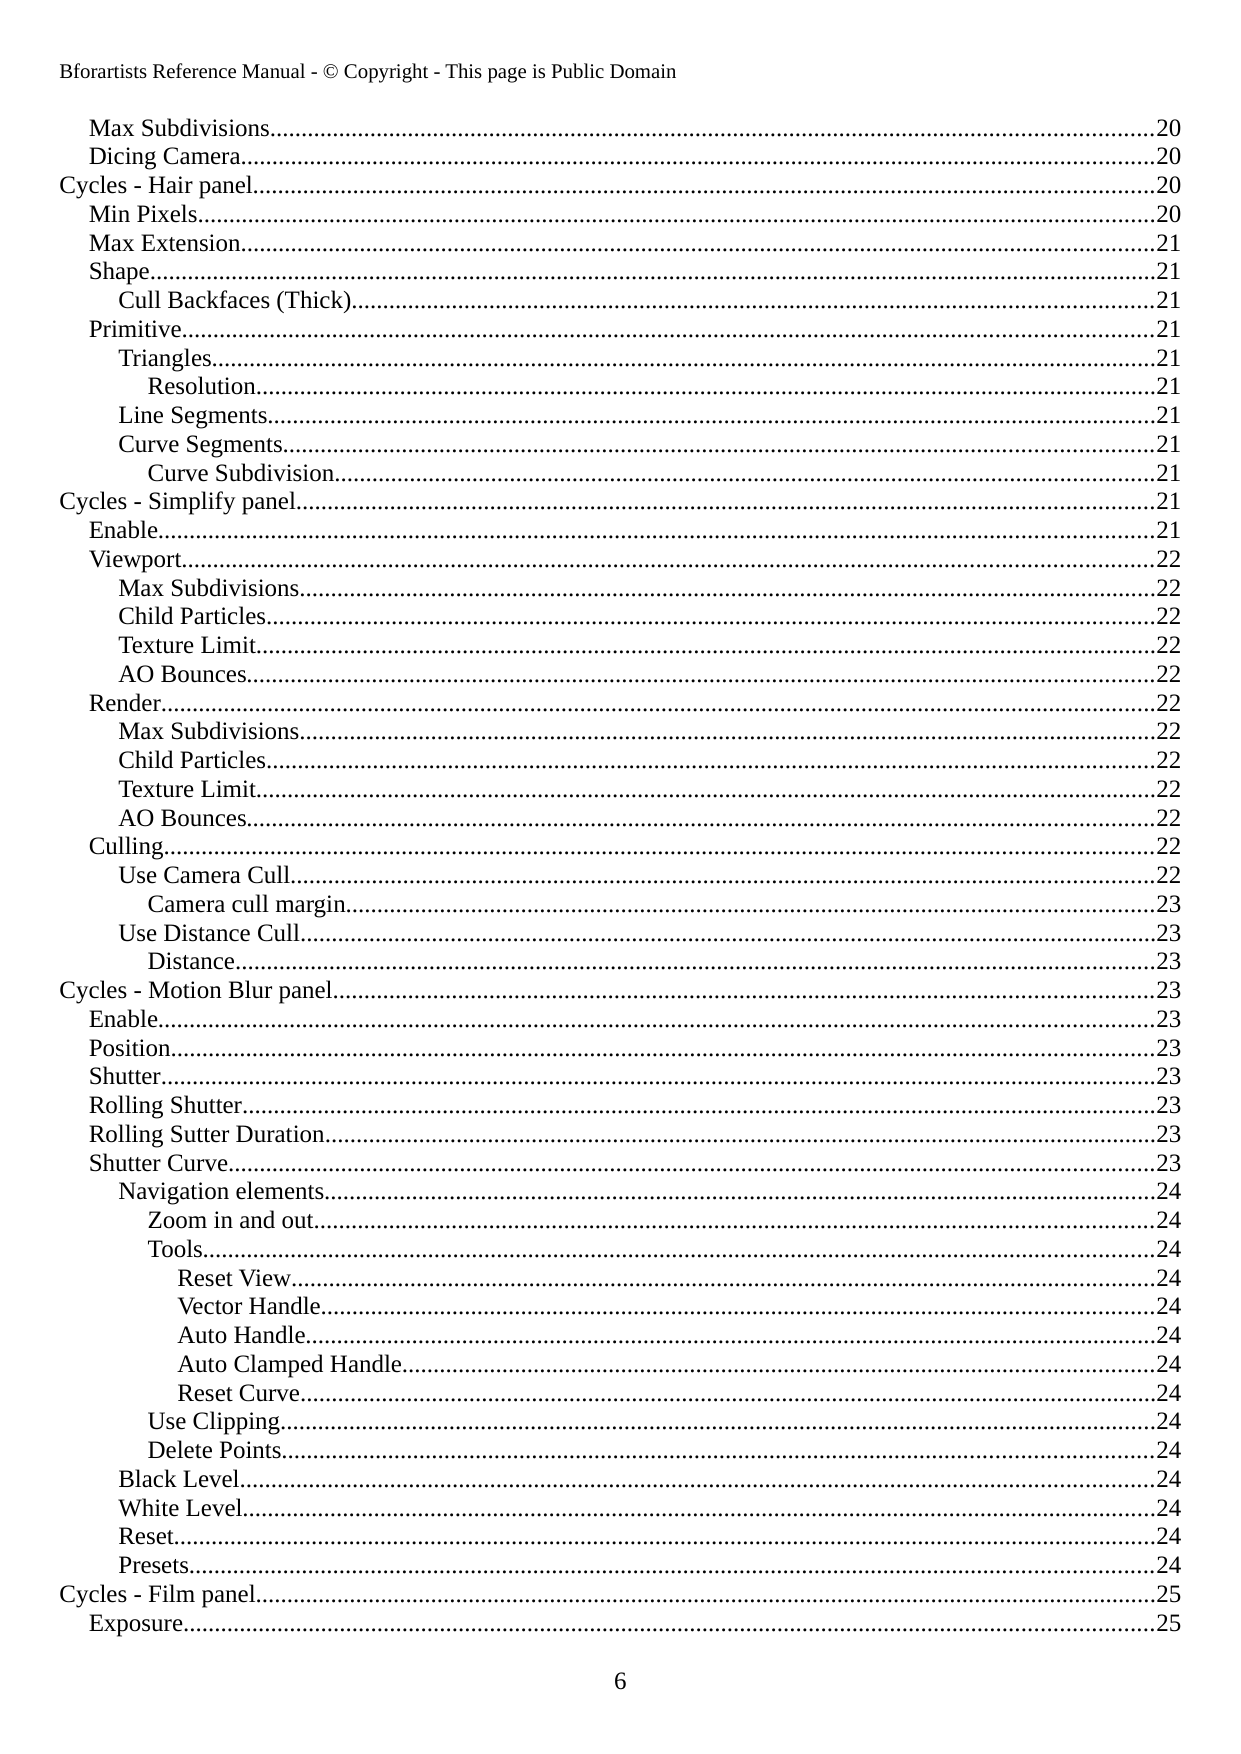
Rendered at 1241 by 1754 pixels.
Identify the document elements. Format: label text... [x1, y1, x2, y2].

text AO Bounces 22 [118, 659, 1181, 688]
text Reset View 24 [177, 1263, 1181, 1291]
text Max Subdivisions 22 [118, 573, 1181, 601]
text Rolling Shutter 23 [88, 1090, 1181, 1119]
text Navigation elements 24 [118, 1176, 1181, 1205]
text Line Segments 21 [118, 400, 1181, 429]
text Reset Curve 24 [177, 1378, 1181, 1406]
text Presets 24 [118, 1550, 1181, 1579]
text Cull Backfaces (Thick) 21 [118, 285, 1181, 314]
text Use Camera Cull 22 [118, 860, 1181, 889]
text Shape 21 [88, 256, 1181, 285]
text Texture Limit 22 [118, 630, 1181, 659]
text White Level 24 [118, 1493, 1181, 1521]
text Max Subdivisions 20 [88, 113, 1181, 141]
text Zoom in and out 24 [147, 1205, 1181, 1234]
text Cycles - Motion Blur panel 23 [59, 975, 1181, 1004]
text Delete Points 24 [147, 1435, 1181, 1464]
text AO Bounces 22 [118, 803, 1181, 831]
text Shutter Curve 23 [88, 1148, 1181, 1176]
text Max Subdivisions 22 [118, 716, 1181, 745]
text Render 22 [88, 688, 1181, 716]
text Primitive 21 [88, 314, 1181, 343]
text Position 23 [88, 1033, 1181, 1061]
text Black Level 24 [118, 1464, 1181, 1493]
text Cycles - Film panel 25 [59, 1579, 1181, 1608]
text Use Distance Cull 23 [118, 918, 1181, 946]
text Vector Handle 24 [177, 1291, 1181, 1320]
text Resolution 21 [147, 371, 1181, 400]
text Min Pixels 20 [88, 199, 1181, 228]
text Reset 24 [118, 1521, 1181, 1550]
text Curve Segments 21 [118, 429, 1181, 458]
text Exposure 25 [88, 1608, 1181, 1636]
text Cycles - Simplify panel 21 [59, 486, 1181, 515]
text Culling 22 [88, 831, 1181, 860]
text Shutter 23 [88, 1061, 1181, 1090]
text Child Particles 22 [118, 745, 1181, 774]
text Curve Subdivision 21 [147, 458, 1181, 486]
text Viewport 22 [88, 544, 1181, 573]
text Auto Clamped Handle 24 [177, 1349, 1181, 1378]
text Camera cull margin 23 [147, 889, 1181, 918]
text Texture Limit 22 [118, 774, 1181, 803]
text Enable 23 [88, 1004, 1181, 1033]
text Enable 21 [88, 515, 1181, 544]
text Tools 24 [147, 1234, 1181, 1263]
text Dicing Camera 20 [88, 141, 1181, 170]
text Max Extension 21 [88, 228, 1181, 256]
text Triangles 21 [118, 343, 1181, 371]
text Use Clipping 24 [147, 1406, 1181, 1435]
text Auto Handle 24 [177, 1320, 1181, 1349]
text Rolling Sutter Duration 23 [88, 1119, 1181, 1148]
text Distance 23 [147, 946, 1181, 975]
text Child Particles 22 [118, 601, 1181, 630]
text Cycles - Hair panel 20 [59, 170, 1181, 199]
